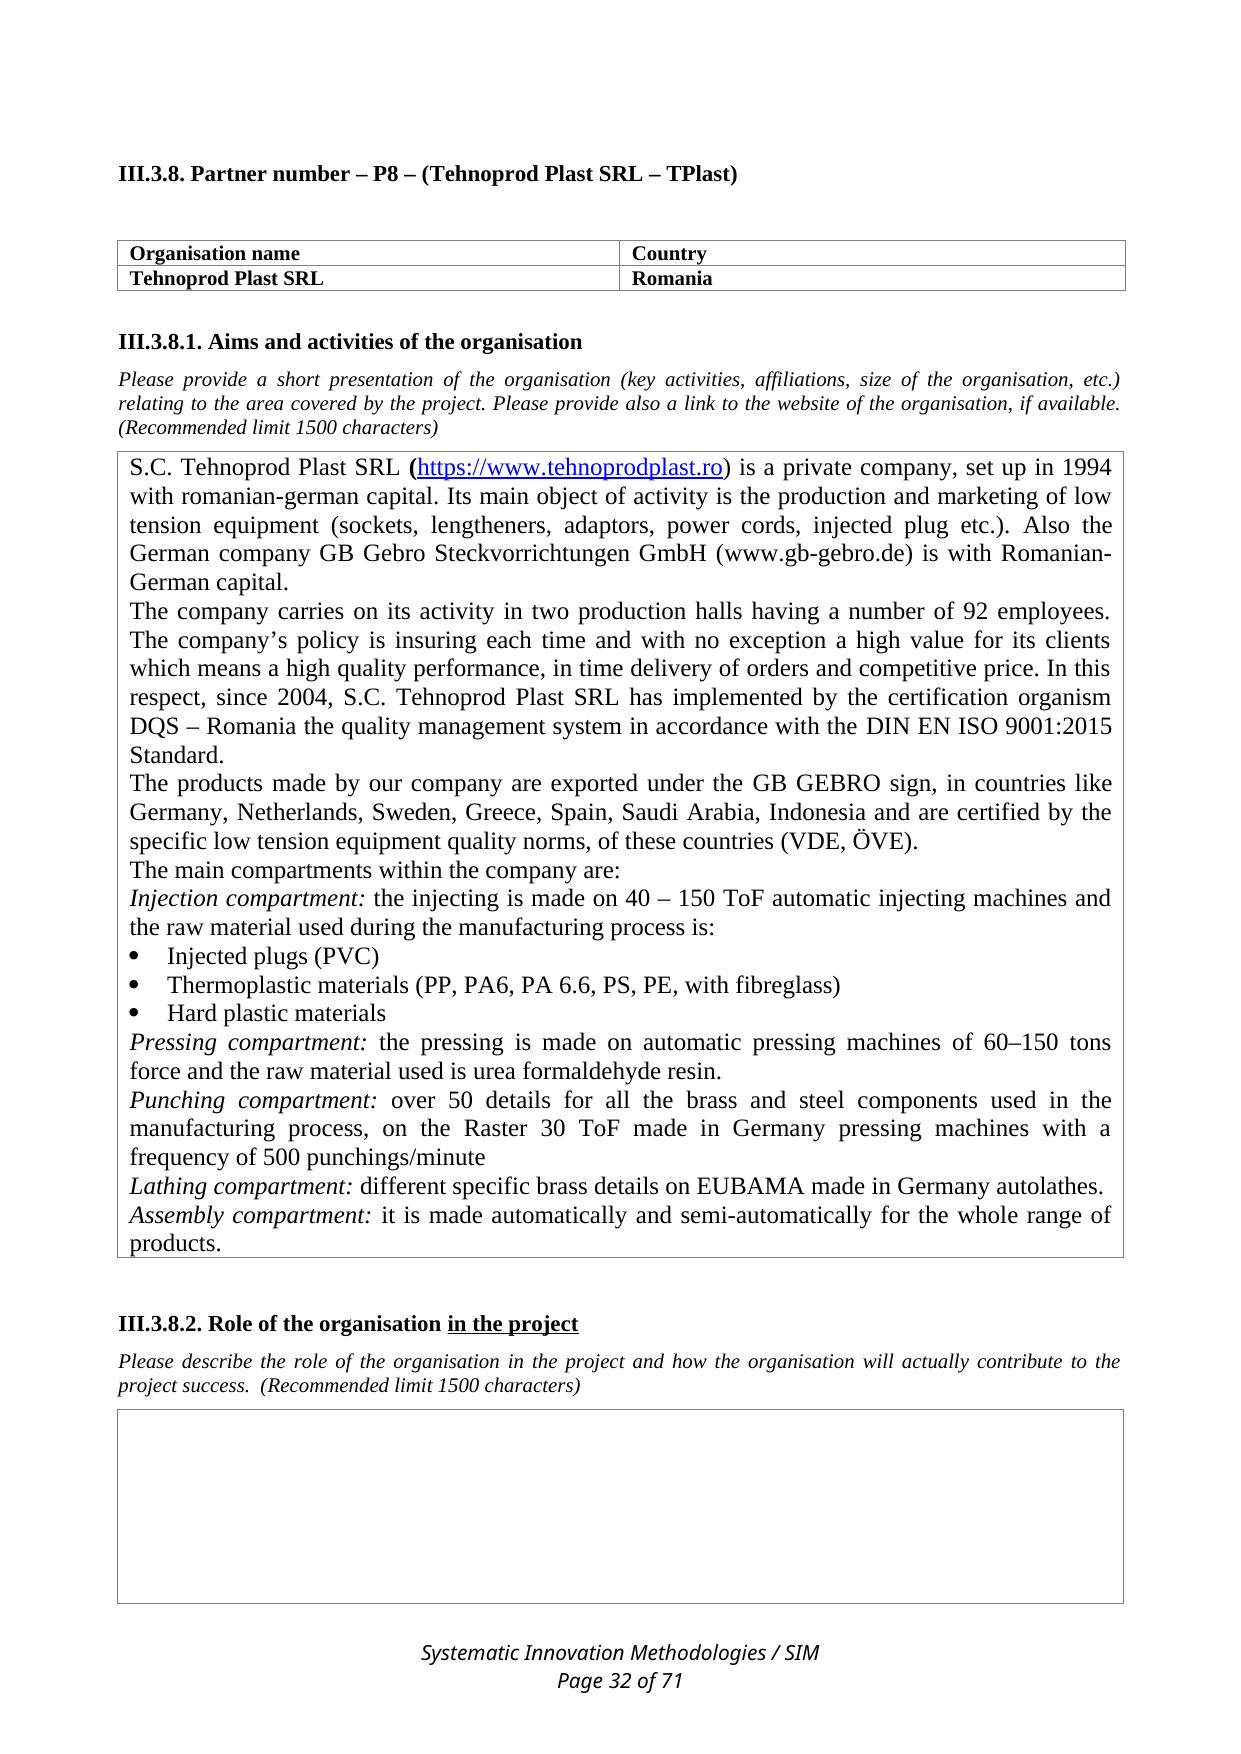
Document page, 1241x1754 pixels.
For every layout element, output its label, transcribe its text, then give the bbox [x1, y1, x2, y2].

table_cell Tehnoprod Plast SRL [118, 266, 619, 290]
text Please describe the role of the organisation in the project and how the organisation will actually contribute to the project success. (Recommended limit 1500 characters) [118, 1348, 1122, 1397]
table_header S.C. Tehnoprod Plast SRL (https://www.tehnoprodplast.ro) is a private company, set up in 1994 with romanian-german capital. Its main object of activity is the production and marketing of low tension equipment (sockets, lengtheners, adaptors, power cords, injected plug etc.). Also the German company GB Gebro Steckvorrichtungen GmbH (www.gb-gebro.de) is with Romanian-German capital. The company carries on its activity in two production halls having a number of 92 employees. The company’s policy is insuring each time and with no exception a high value for its clients which means a high quality performance, in time delivery of orders and competitive price. In this respect, since 2004, S.C. Tehnoprod Plast SRL has implemented by the certification organism DQS – Romania the quality management system in accordance with the DIN EN ISO 9001:2015 Standard. The products made by our company are exported under the GB GEBRO sign, in countries like Germany, Netherlands, Sweden, Greece, Spain, Saudi Arabia, Indonesia and are certified by the specific low tension equipment quality norms, of these countries (VDE, ÖVE). The main compartments within the company are: Injection compartment: the injecting is made on 40 – 150 ToF automatic injecting machines and the raw material used during the manufacturing process is: Injected plugs (PVC) Thermoplastic materials (PP, PA6, PA 6.6, PS, PE, with fibreglass) Hard plastic materials Pressing compartment: the pressing is made on automatic pressing machines of 60–150 tons force and the raw material used is urea formaldehyde resin. Punching compartment: over 50 details for all the brass and steel components used in the manufacturing process, on the Raster 30 ToF made in Germany pressing machines with a frequency of 500 punchings/minute Lathing compartment: different specific brass details on EUBAMA made in Germany autolathes. Assembly compartment: it is made automatically and semi-automatically for the whole range of products. [118, 452, 1123, 1257]
text III.3.8.2. Role of the organisation in the project [118, 1310, 1122, 1336]
table_cell Romania [620, 266, 1125, 290]
table_header [118, 1410, 1123, 1603]
table_header Organisation name [118, 241, 619, 265]
text Please provide a short presentation of the organisation (key activities, affiliations, size of the organisation, etc.) relating to the area covered by the project. Please provide also a link to the website of the organisation, if available. (Recommended limit 1500 characters) [118, 367, 1122, 439]
subtitle III.3.8. Partner number – P8 – (Tehnoprod Plast SRL – TPlast) [118, 160, 1122, 187]
text III.3.8.1. Aims and activities of the organisation [118, 328, 1122, 354]
table_header Country [620, 241, 1125, 265]
